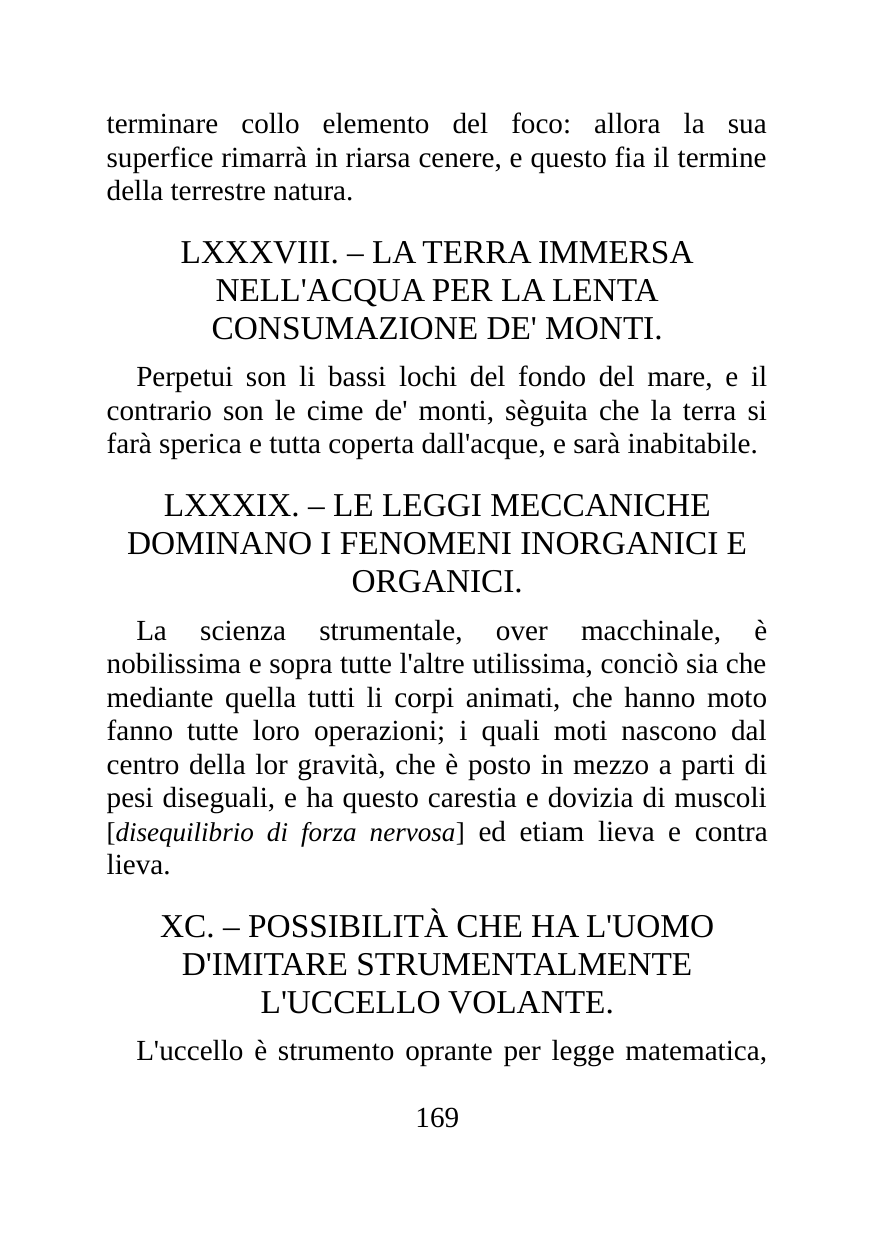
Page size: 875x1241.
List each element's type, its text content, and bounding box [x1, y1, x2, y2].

text Perpetui son li bassi lochi del fondo del mare, e il contrario son le cime de' monti, sèguita che la terra si farà sperica e tutta coperta dall'acque, e sarà inabitabile. [106, 359, 768, 460]
subtitle XC. ‒ POSSIBILITÀ CHE HA L'UOMO D'IMITARE STRUMENTALMENTE L'UCCELLO VOLANTE. [106, 906, 768, 1021]
text La scienza strumentale, over macchinale, è nobilissima e sopra tutte l'altre utilissima, conciò sia che mediante quella tutti li corpi animati, che hanno moto fanno tutte loro operazioni; i quali moti nascono dal centro della lor gravità, che è posto in mezzo a parti di pesi diseguali, e ha questo carestia e dovizia di muscoli [disequilibrio di forza nervosa] ed etiam lieva e contra lieva. [106, 613, 768, 881]
subtitle LXXXIX. ‒ LE LEGGI MECCANICHE DOMINANO I FENOMENI INORGANICI E ORGANICI. [106, 485, 768, 600]
text L'uccello è strumento oprante per legge matematica, [106, 1033, 768, 1067]
subtitle LXXXVIII. ‒ LA TERRA IMMERSA NELL'ACQUA PER LA LENTA CONSUMAZIONE DE' MONTI. [106, 232, 768, 347]
text terminare collo elemento del foco: allora la sua superfice rimarrà in riarsa cenere, e questo fia il termine della terrestre natura. [106, 106, 768, 207]
